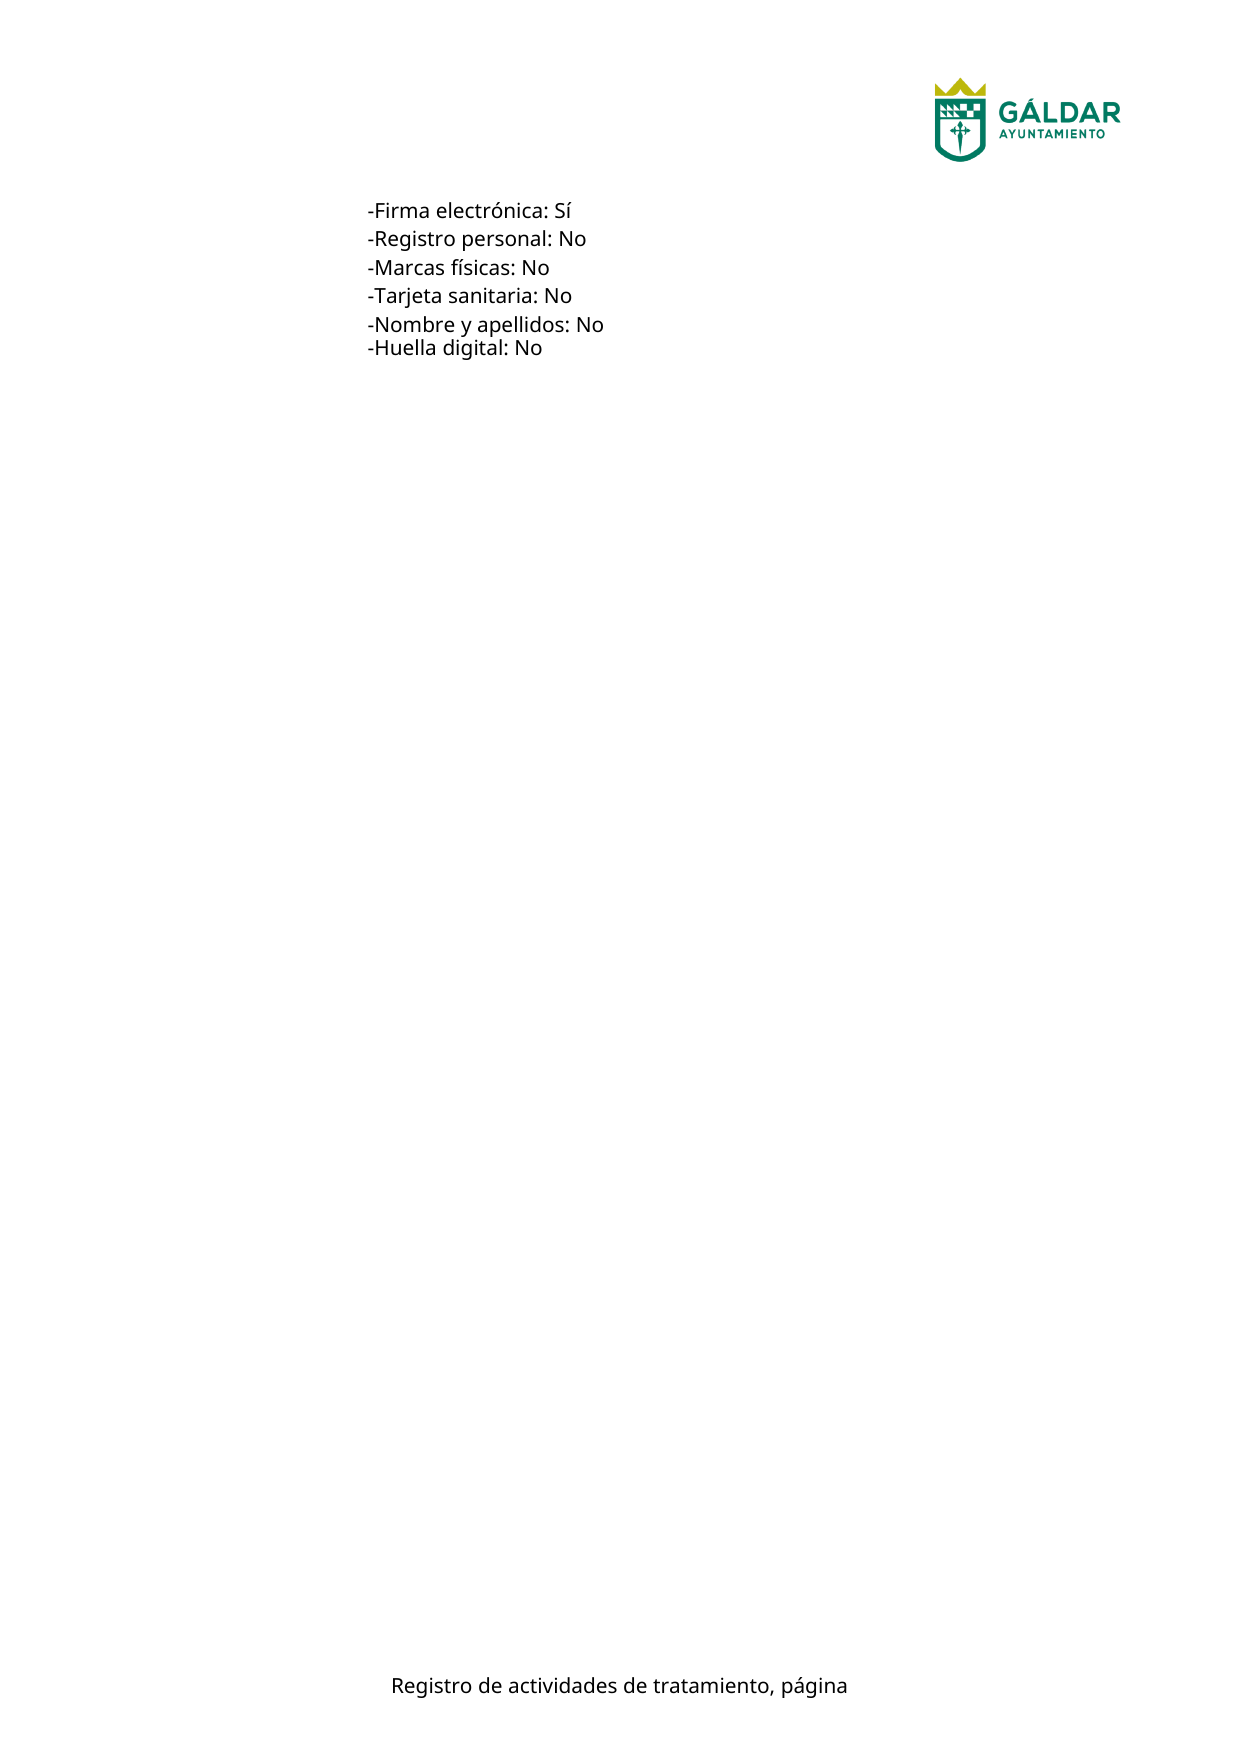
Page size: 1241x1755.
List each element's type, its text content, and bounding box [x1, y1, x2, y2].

table_cell -Firma electrónica: Sí -Registro personal: No -Marcas físicas: No -Tarjeta sanitaria: No -Nombre y apellidos: No -Huella digital: No [343, 196, 1123, 360]
table_cell [119, 196, 343, 360]
